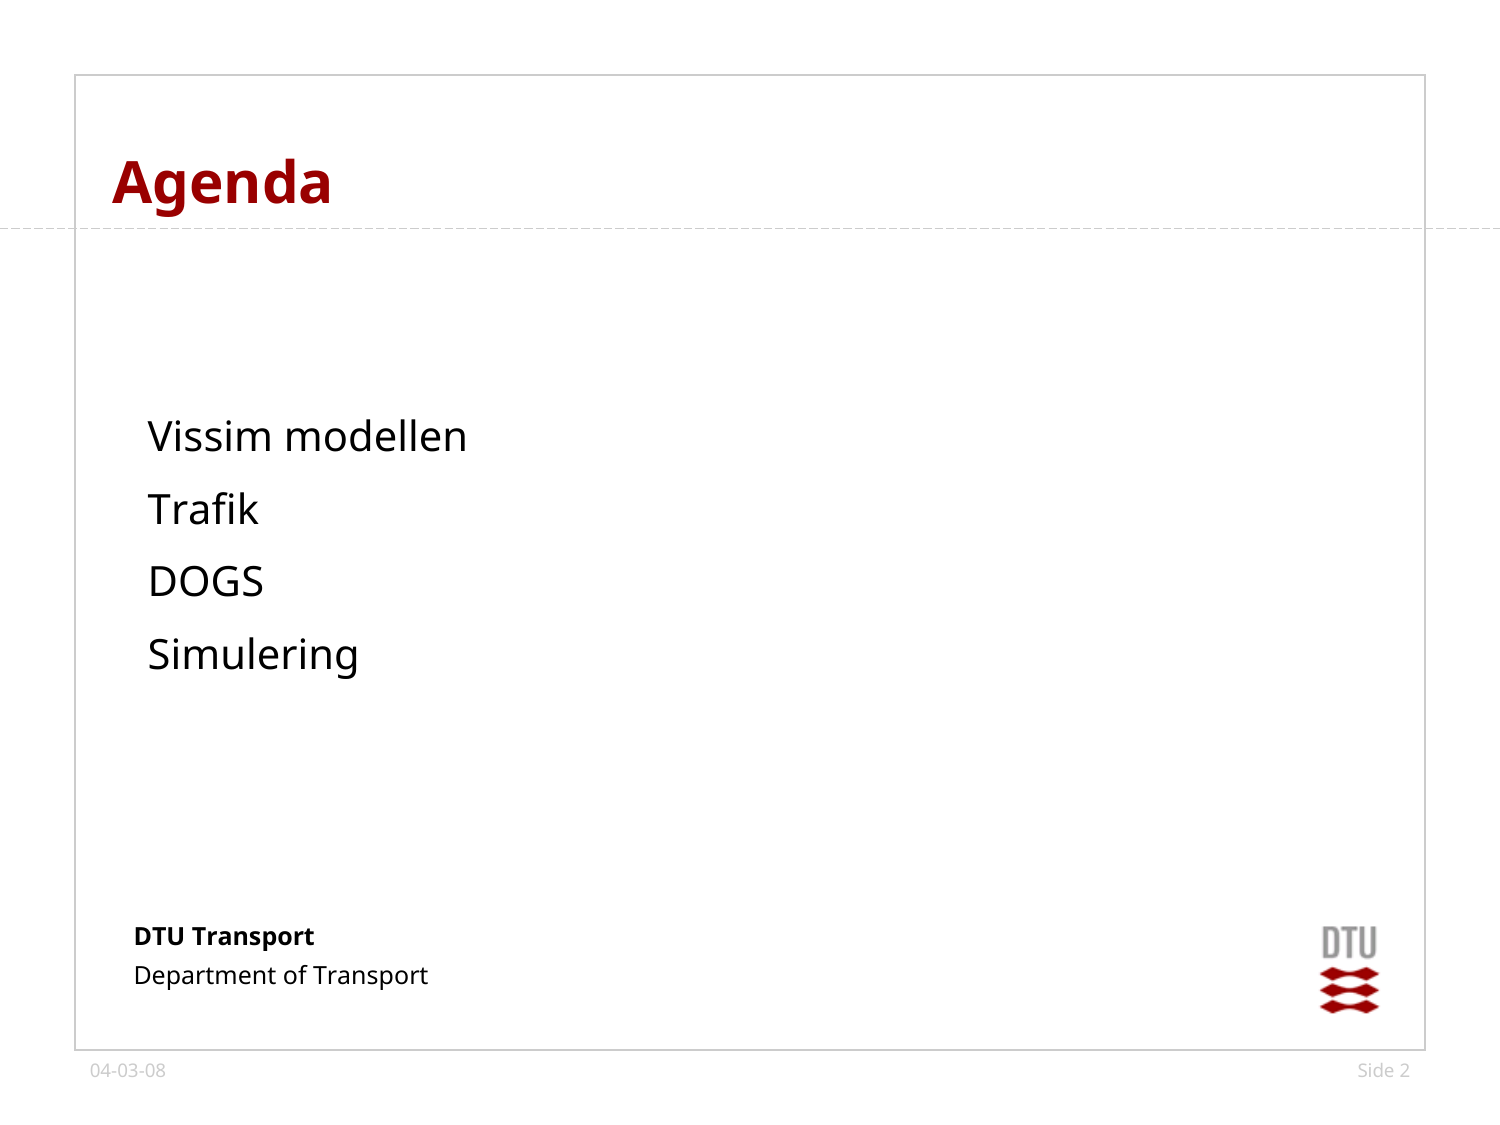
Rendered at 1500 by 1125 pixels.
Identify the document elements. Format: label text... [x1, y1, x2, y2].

picture [1297, 892, 1418, 1034]
title Agenda [112, 132, 1401, 231]
subtitle Vissim modellen Trafik DOGS Simulering [147, 295, 1236, 794]
